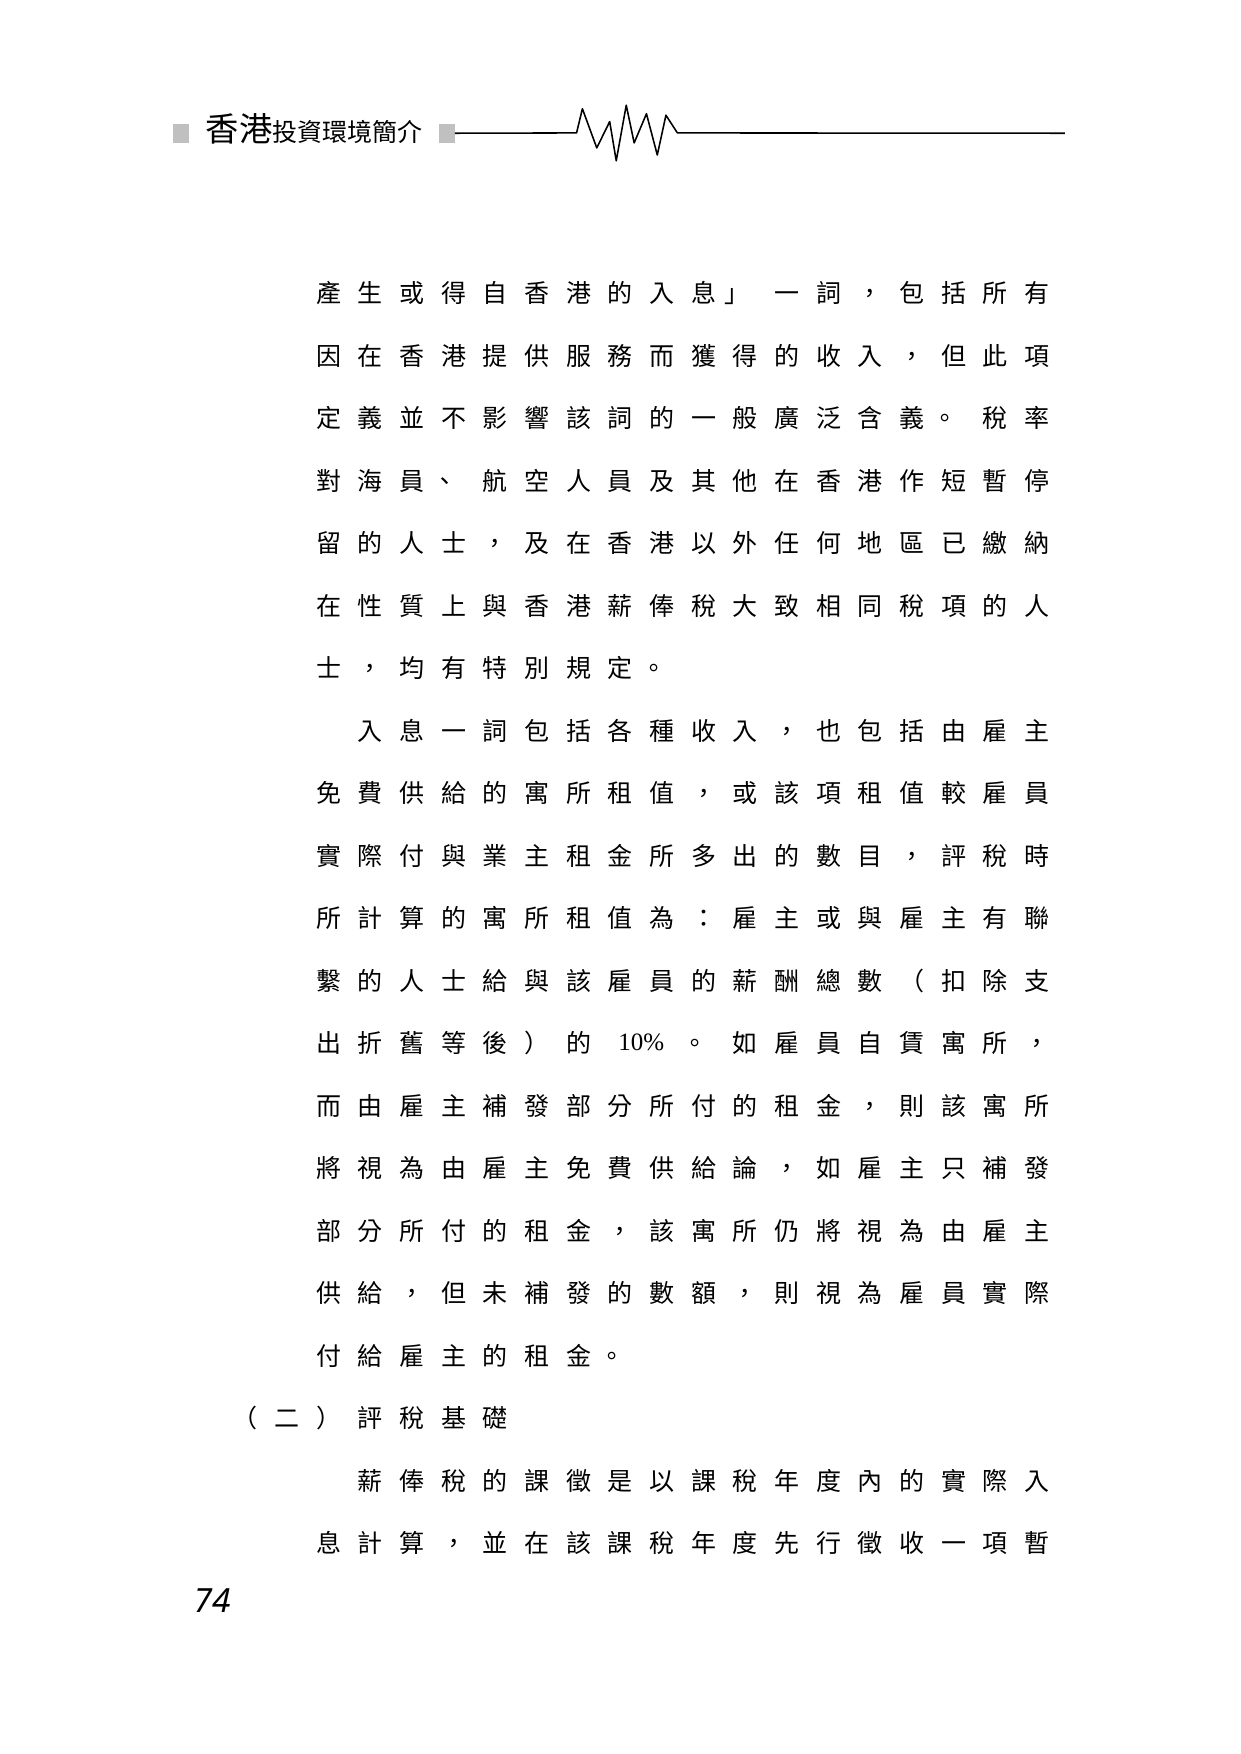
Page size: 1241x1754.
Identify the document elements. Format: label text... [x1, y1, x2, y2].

text 薪俸稅的課徵是以課稅年度內的實際入息計算，並在該課稅年度先行徵收一項暫 [281, 1438, 1058, 1563]
text （二）評稅基礎 [207, 1375, 1058, 1438]
text 產生或得自香港的入息」一詞，包括所有因在香港提供服務而獲得的收入，但此項定義並不影響該詞的一般廣泛含義。稅率對海員、航空人員及其他在香港作短暫停留的人士，及在香港以外任何地區已繳納在性質上與香港薪俸稅大致相同稅項的人士，均有特別規定。 [281, 250, 1058, 688]
text 入息一詞包括各種收入，也包括由雇主免費供給的寓所租值，或該項租值較雇員實際付與業主租金所多出的數目，評稅時所計算的寓所租值為：雇主或與雇主有聯繫的人士給與該雇員的薪酬總數（扣除支出折舊等後）的10%。如雇員自賃寓所，而由雇主補發部分所付的租金，則該寓所將視為由雇主免費供給論，如雇主只補發部分所付的租金，該寓所仍將視為由雇主供給，但未補發的數額，則視為雇員實際付給雇主的租金。 [281, 688, 1058, 1375]
